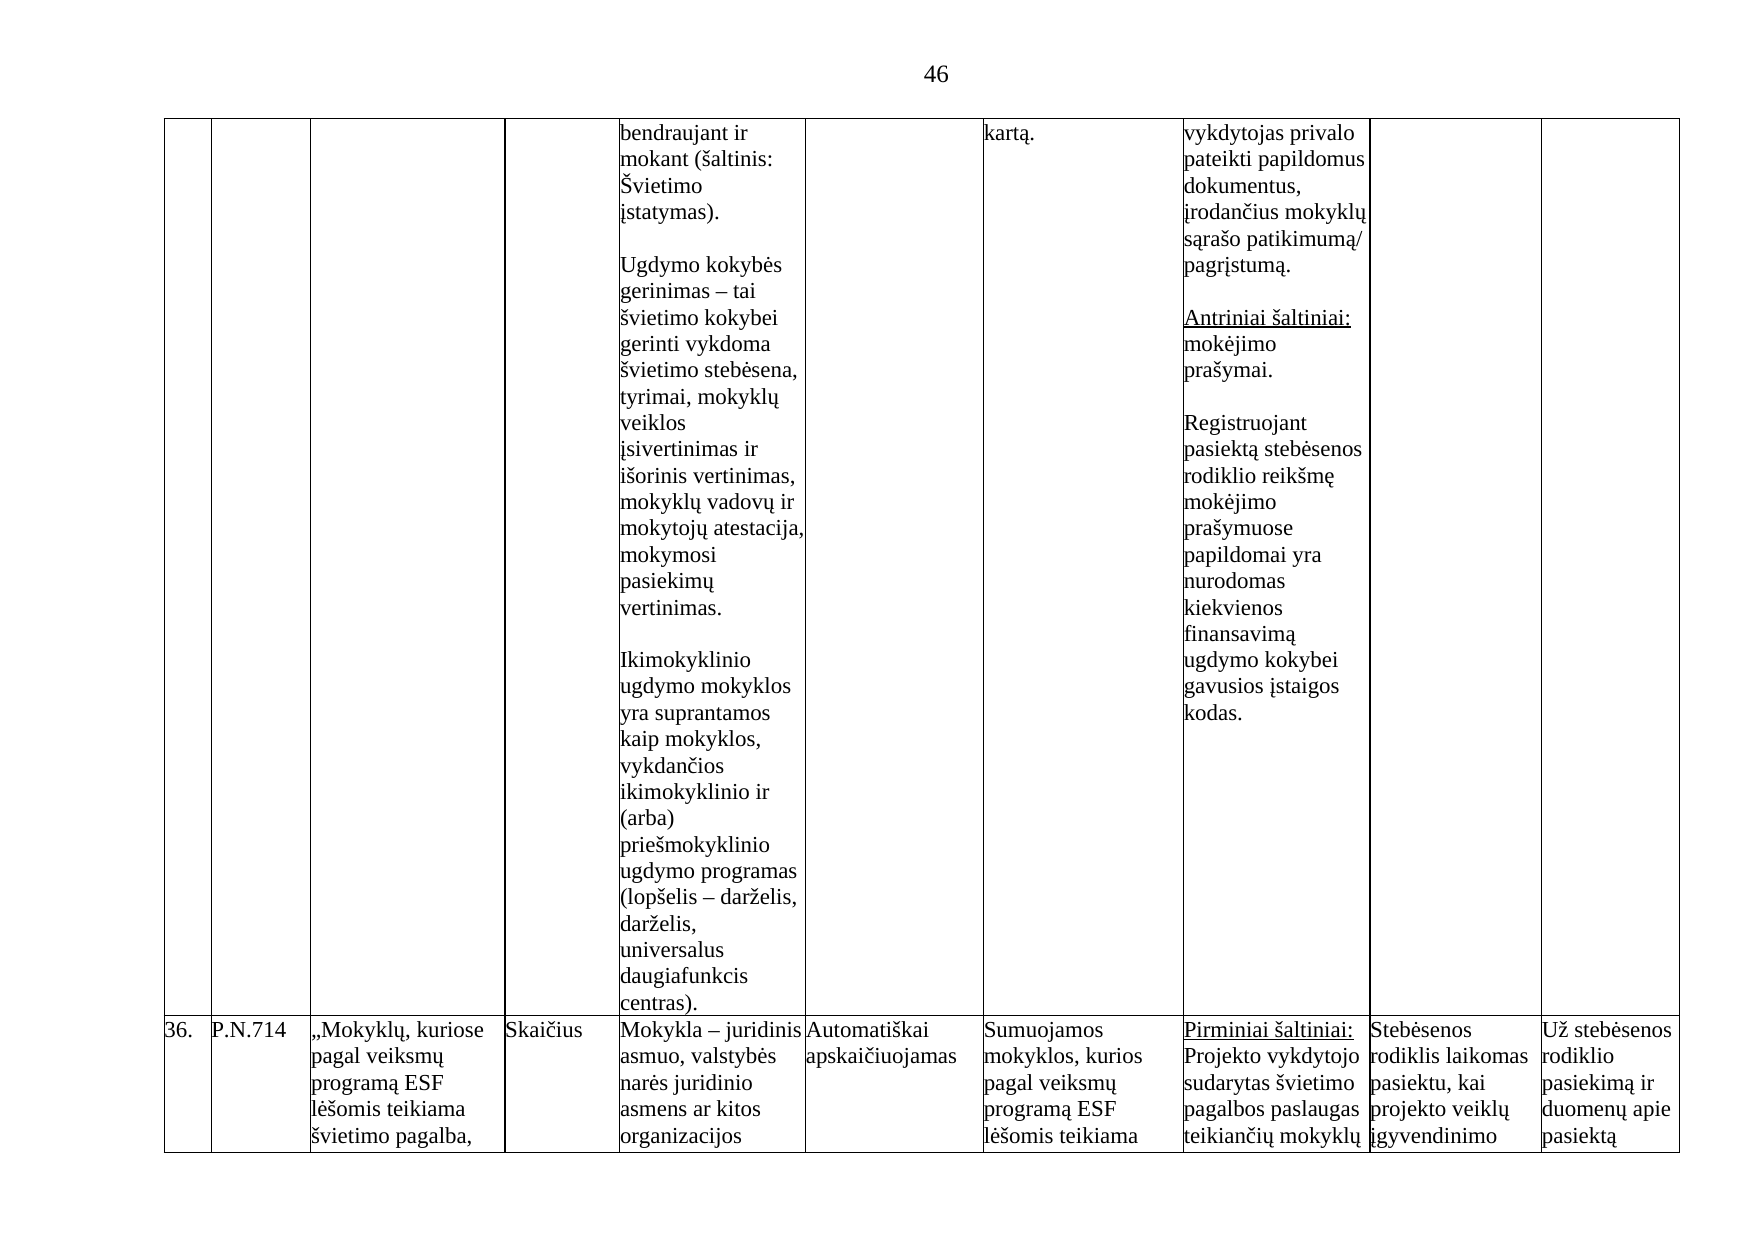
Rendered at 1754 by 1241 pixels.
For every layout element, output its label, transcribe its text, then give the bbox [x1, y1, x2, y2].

table_cell Automatiškai apskaičiuojamas [806, 1016, 983, 1152]
table_cell kartą. [984, 119, 1183, 1015]
table_cell bendraujant ir mokant (šaltinis: Švietimo įstatymas). Ugdymo kokybės gerinimas – tai švietimo kokybei gerinti vykdoma švietimo stebėsena, tyrimai, mokyklų veiklos įsivertinimas ir išorinis vertinimas, mokyklų vadovų ir mokytojų atestacija, mokymosi pasiekimų vertinimas. Ikimokyklinio ugdymo mokyklos yra suprantamos kaip mokyklos, vykdančios ikimokyklinio ir (arba) priešmokyklinio ugdymo programas (lopšelis – darželis, darželis, universalus daugiafunkcis centras). [620, 119, 805, 1015]
table_cell [212, 119, 310, 1015]
table_cell Skaičius [506, 1016, 619, 1152]
table_cell [1371, 119, 1541, 1015]
table_cell Už stebėsenos rodiklio pasiekimą ir duomenų apie pasiektą [1542, 1016, 1679, 1152]
table_cell [165, 119, 211, 1015]
table_cell [806, 119, 983, 1015]
table_cell Stebėsenos rodiklis laikomas pasiektu, kai projekto veiklų įgyvendinimo [1371, 1016, 1541, 1152]
table_cell Pirminiai šaltiniai: Projekto vykdytojo sudarytas švietimo pagalbos paslaugas teikiančių mokyklų [1184, 1016, 1369, 1152]
table_cell vykdytojas privalo pateikti papildomus dokumentus, įrodančius mokyklų sąrašo patikimumą/ pagrįstumą. Antriniai šaltiniai: mokėjimo prašymai. Registruojant pasiektą stebėsenos rodiklio reikšmę mokėjimo prašymuose papildomai yra nurodomas kiekvienos finansavimą ugdymo kokybei gavusios įstaigos kodas. [1184, 119, 1369, 1015]
table_cell [1542, 119, 1679, 1015]
table_cell Sumuojamos mokyklos, kurios pagal veiksmų programą ESF lėšomis teikiama [984, 1016, 1183, 1152]
table_cell Mokykla – juridinis asmuo, valstybės narės juridinio asmens ar kitos organizacijos [620, 1016, 805, 1152]
table_cell P.N.714 [212, 1016, 310, 1152]
table_cell [506, 119, 619, 1015]
table_cell [311, 119, 504, 1015]
table_cell „Mokyklų, kuriose pagal veiksmų programą ESF lėšomis teikiama švietimo pagalba, [311, 1016, 504, 1152]
table_cell 36. [165, 1016, 211, 1152]
